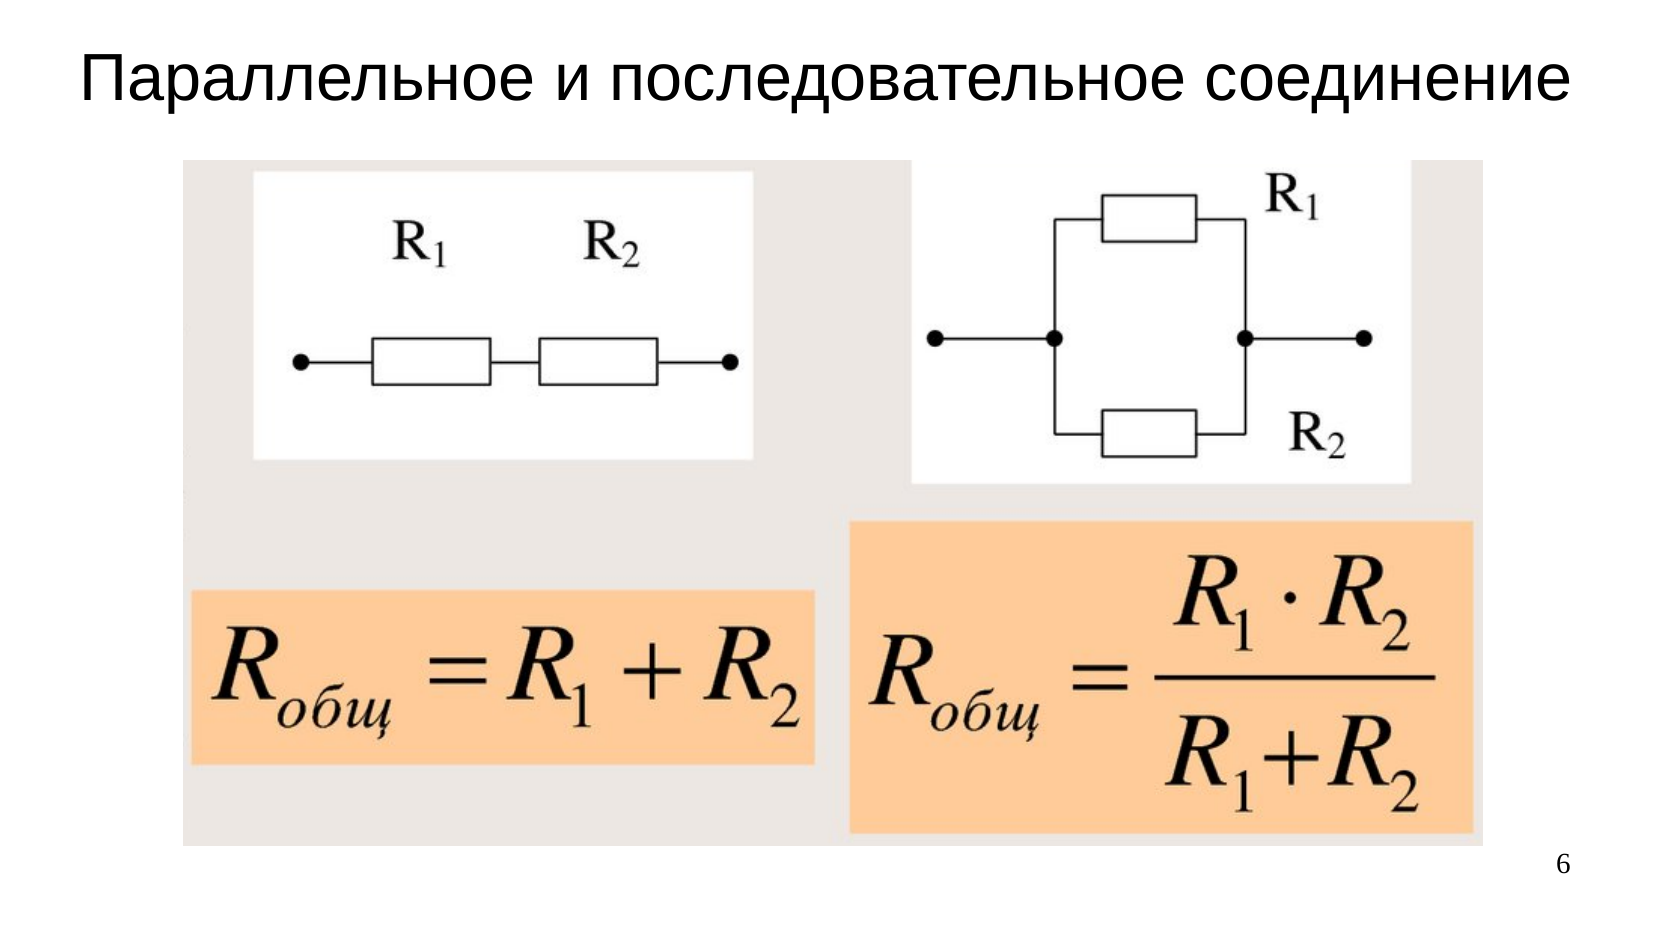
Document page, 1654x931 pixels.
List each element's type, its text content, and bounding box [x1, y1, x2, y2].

picture [183, 160, 1483, 846]
title Параллельное и последовательное соединение [29, 37, 1625, 119]
